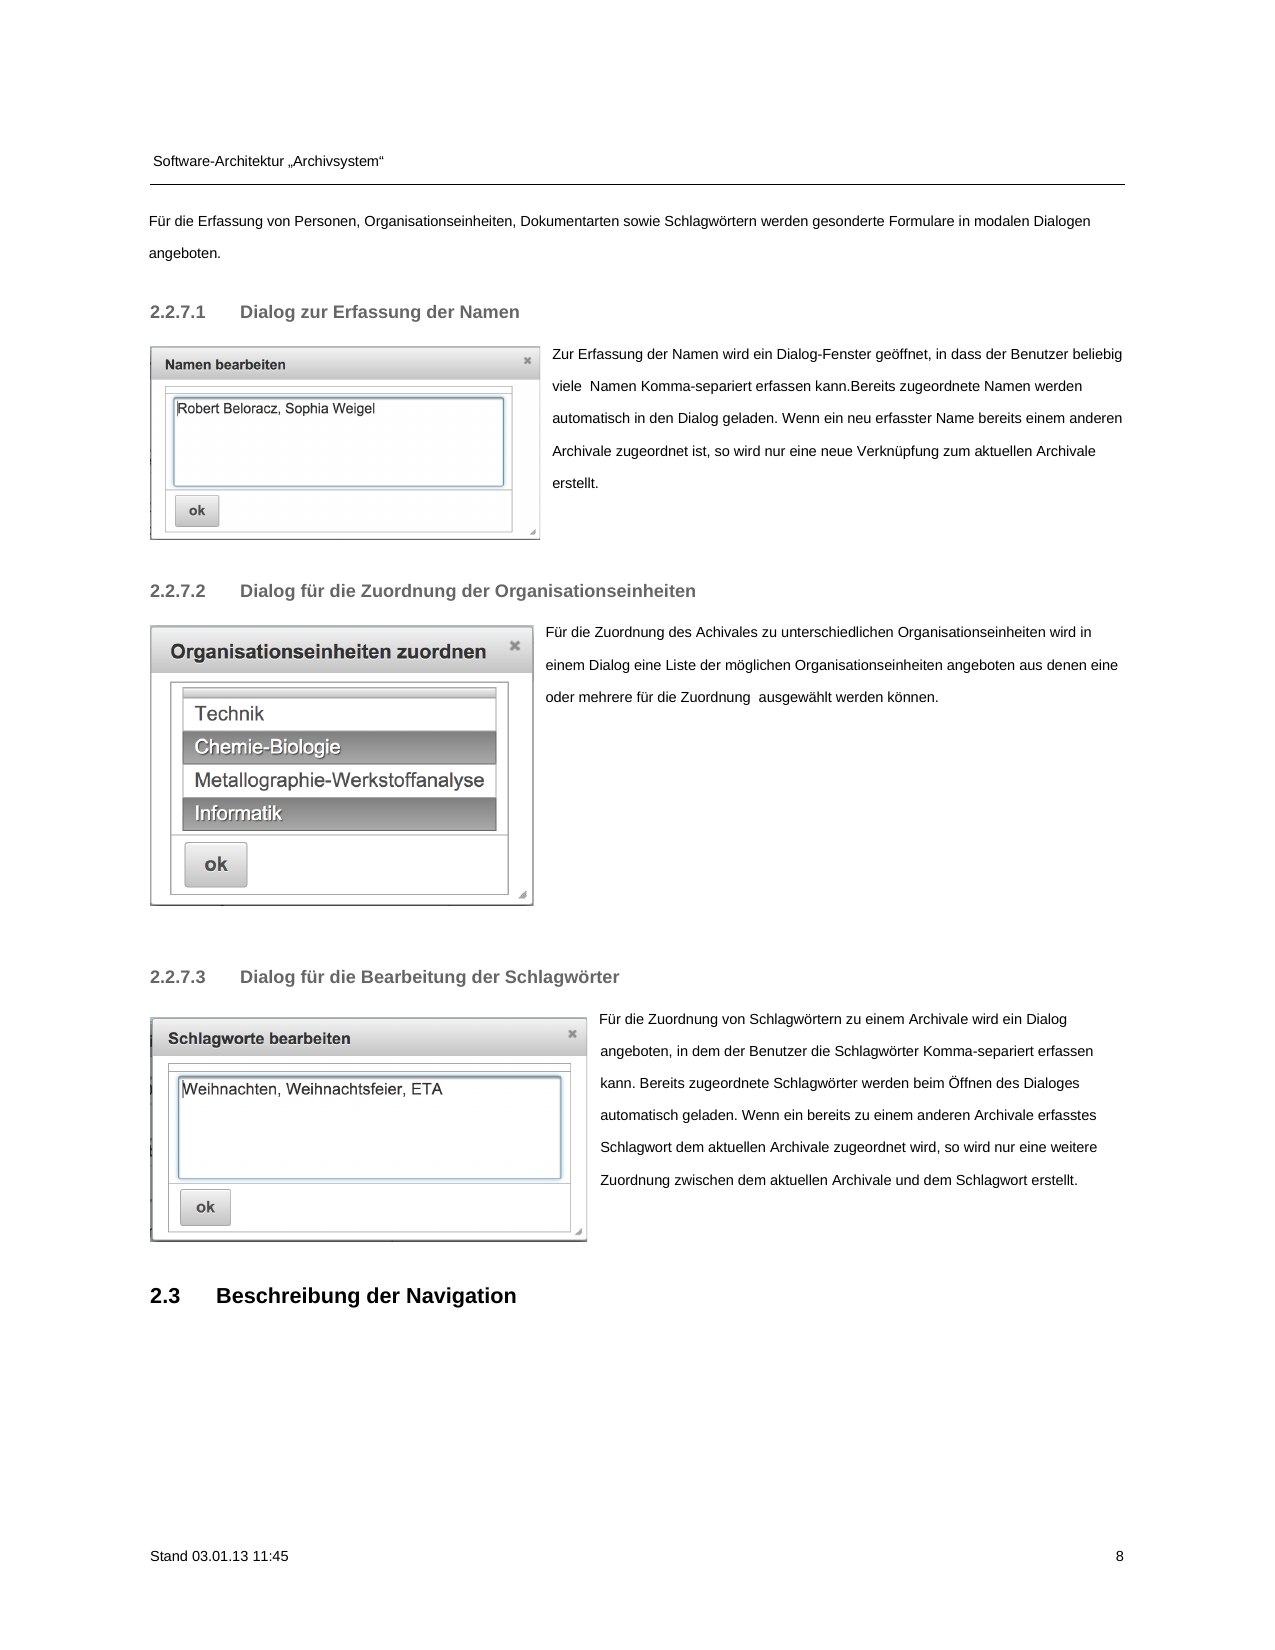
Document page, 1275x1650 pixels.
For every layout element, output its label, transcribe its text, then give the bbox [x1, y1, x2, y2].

subtitle Beschreibung der Navigation [150, 1284, 1125, 1326]
text Zur Erfassung der Namen wird ein Dialog-Fenster geöffnet, in dass der Benutzer beliebig viele Namen Komma-separiert erfassen kann.Bereits zugeordnete Namen werden automatisch in den Dialog geladen. Wenn ein neu erfasster Name bereits einem anderen Archivale zugeordnet ist, so wird nur eine neue Verknüpfung zum aktuellen Archivale erstellt. [150, 347, 1125, 551]
text Für die Zuordnung des Achivales zu unterschiedlichen Organisationseinheiten wird in einem Dialog eine Liste der möglichen Organisationseinheiten angeboten aus denen eine oder mehrere für die Zuordnung ausgewählt werden können. [534, 625, 1125, 906]
picture [150, 1017, 588, 1242]
list Für die Erfassung von Personen, Organisationseinheiten, Dokumentarten sowie Schlagwörtern werden gesonderte Formulare in modalen Dialogen angeboten. [146, 213, 1125, 273]
text Für die Zuordnung von Schlagwörtern zu einem Archivale wird ein Dialog angeboten, in dem der Benutzer die Schlagwörter Komma-separiert erfassen kann. Bereits zugeordnete Schlagwörter werden beim Öffnen des Dialoges automatisch geladen. Wenn ein bereits zu einem anderen Archivale erfasstes Schlagwort dem aktuellen Archivale zugeordnet wird, so wird nur eine weitere Zuordnung zwischen dem aktuellen Archivale und dem Schlagwort erstellt. [150, 1011, 1125, 1242]
subtitle Dialog zur Erfassung der Namen [150, 302, 1125, 337]
subtitle Dialog für die Bearbeitung der Schlagwörter [150, 967, 1125, 1002]
picture [150, 625, 534, 906]
picture [150, 346, 541, 540]
subtitle Dialog für die Zuordnung der Organisationseinheiten [150, 581, 1125, 615]
